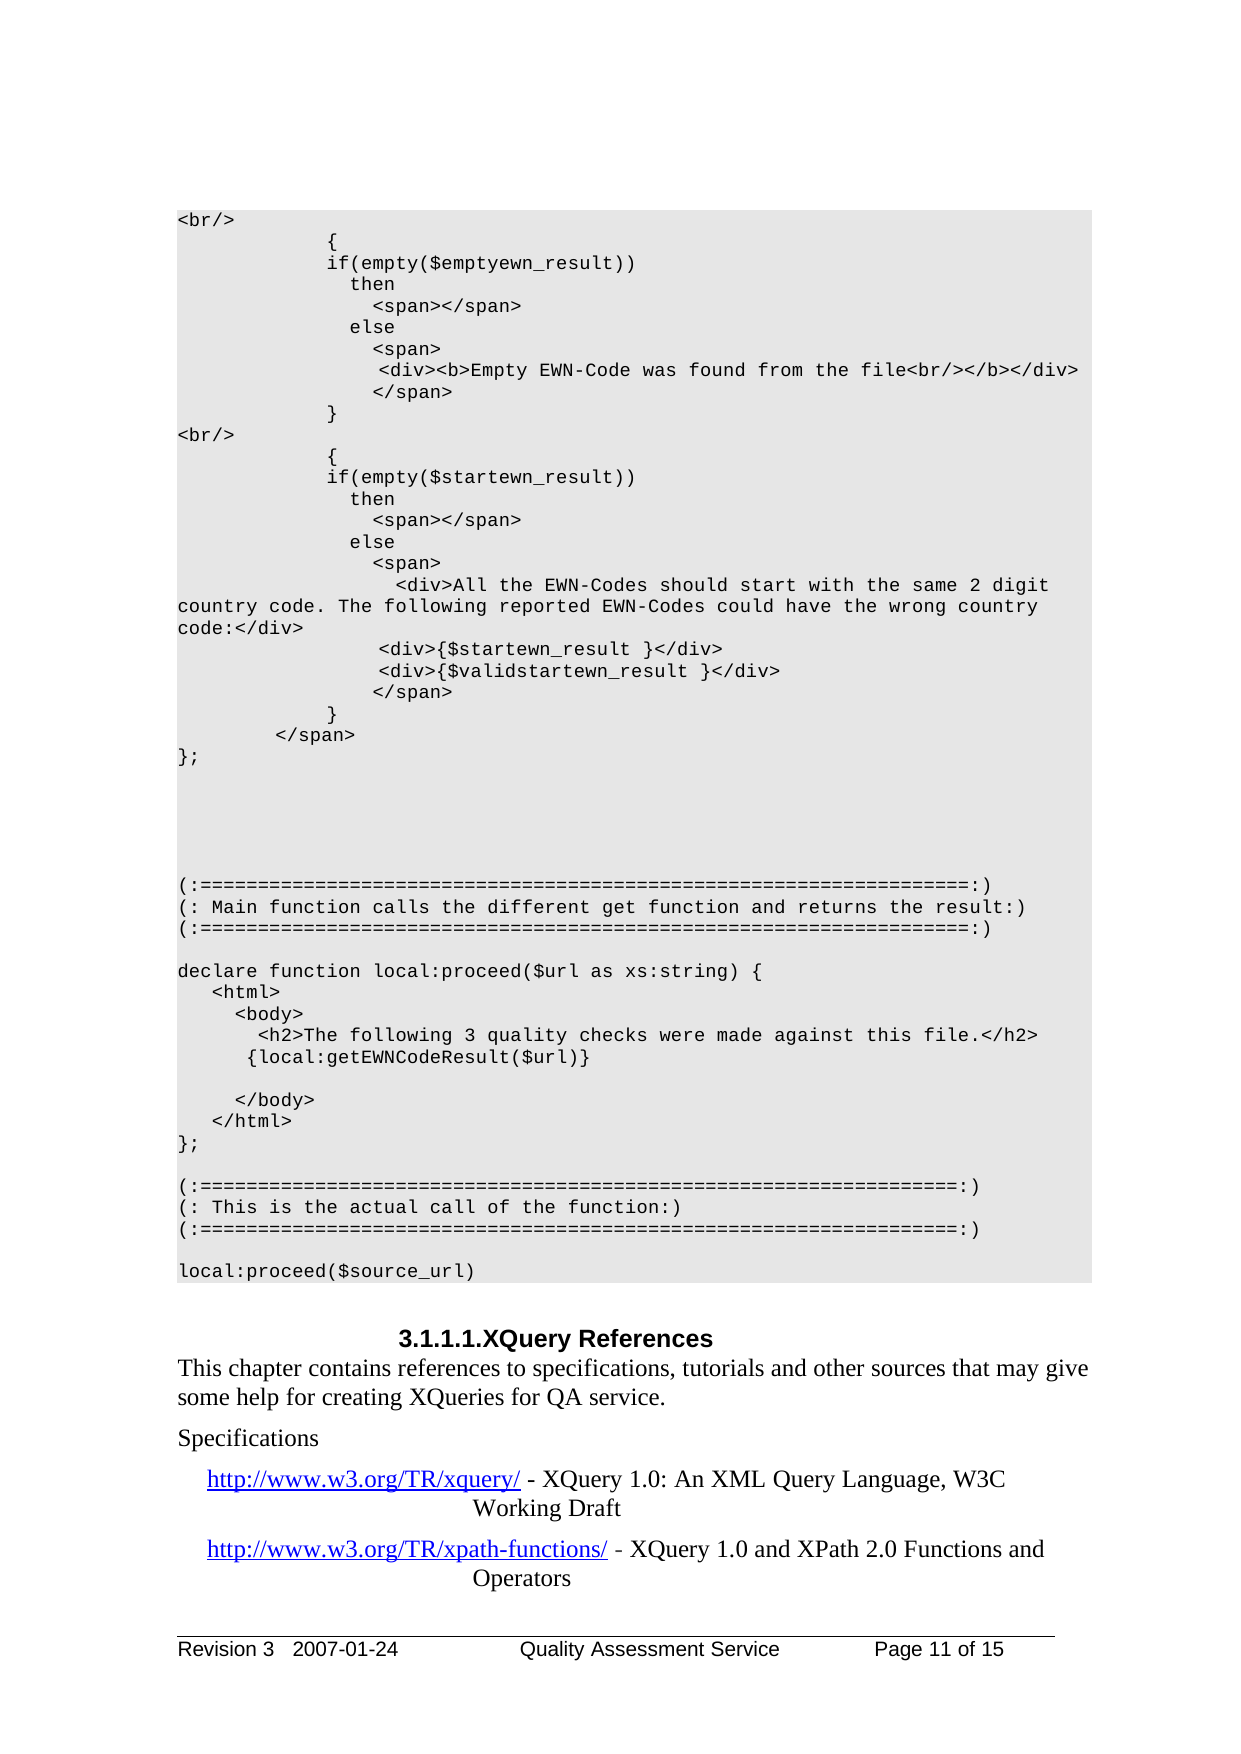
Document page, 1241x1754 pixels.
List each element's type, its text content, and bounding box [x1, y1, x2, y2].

list (:===================================================================:) [177, 918, 1092, 940]
list (: Main function calls the different get function and returns the result:) [177, 897, 1092, 918]
text This chapter contains references to specifications, tutorials and other sources that may give some help for creating XQueries for QA service. [177, 1353, 1092, 1411]
list (:===================================================================:) [177, 876, 1092, 897]
list <html> [177, 983, 1092, 1004]
list <div>{$startewn_result }</div> [177, 639, 1092, 661]
list </span> [177, 382, 1092, 403]
list <span> [177, 339, 1092, 361]
list <div>All the EWN-Codes should start with the same 2 digit country code. The following reported EWN-Codes could have the wrong country code:</div> [177, 575, 1092, 639]
list } [177, 704, 1092, 725]
text Specifications [177, 1423, 1092, 1452]
list <br/> [177, 425, 1092, 446]
list { [177, 232, 1092, 253]
list <span></span> [177, 296, 1092, 318]
list else [177, 532, 1092, 554]
list <body> [177, 1004, 1092, 1026]
list then [177, 275, 1092, 296]
list (:==================================================================:) [177, 1219, 1092, 1240]
list <h2>The following 3 quality checks were made against this file.</h2> [177, 1026, 1092, 1047]
list (: This is the actual call of the function:) [177, 1197, 1092, 1219]
list {local:getEWNCodeResult($url)} [177, 1047, 1092, 1069]
list http://www.w3.org/TR/xpath-functions/ - XQuery 1.0 and XPath 2.0 Functions and Operators [207, 1534, 1092, 1592]
list local:proceed($source_url) [177, 1262, 1092, 1283]
list <span> [177, 554, 1092, 575]
list <div>{$validstartewn_result }</div> [177, 661, 1092, 682]
list <div><b>Empty EWN-Code was found from the file<br/></b></div> [177, 361, 1092, 382]
list { [177, 446, 1092, 468]
list }; [177, 1133, 1092, 1154]
list }; [177, 747, 1092, 768]
list if(empty($startewn_result)) [177, 468, 1092, 489]
list </span> [177, 725, 1092, 747]
list <span></span> [177, 511, 1092, 532]
list (:==================================================================:) [177, 1176, 1092, 1197]
list else [177, 318, 1092, 339]
list </span> [177, 682, 1092, 704]
list http://www.w3.org/TR/xquery/ - XQuery 1.0: An XML Query Language, W3C Working Draft [207, 1464, 1092, 1522]
list then [177, 489, 1092, 511]
list </body> [177, 1090, 1092, 1112]
list <br/> [177, 210, 1092, 232]
subtitle XQuery References [398, 1324, 1092, 1353]
list } [177, 403, 1092, 425]
list if(empty($emptyewn_result)) [177, 253, 1092, 275]
list </html> [177, 1112, 1092, 1133]
list declare function local:proceed($url as xs:string) { [177, 961, 1092, 983]
